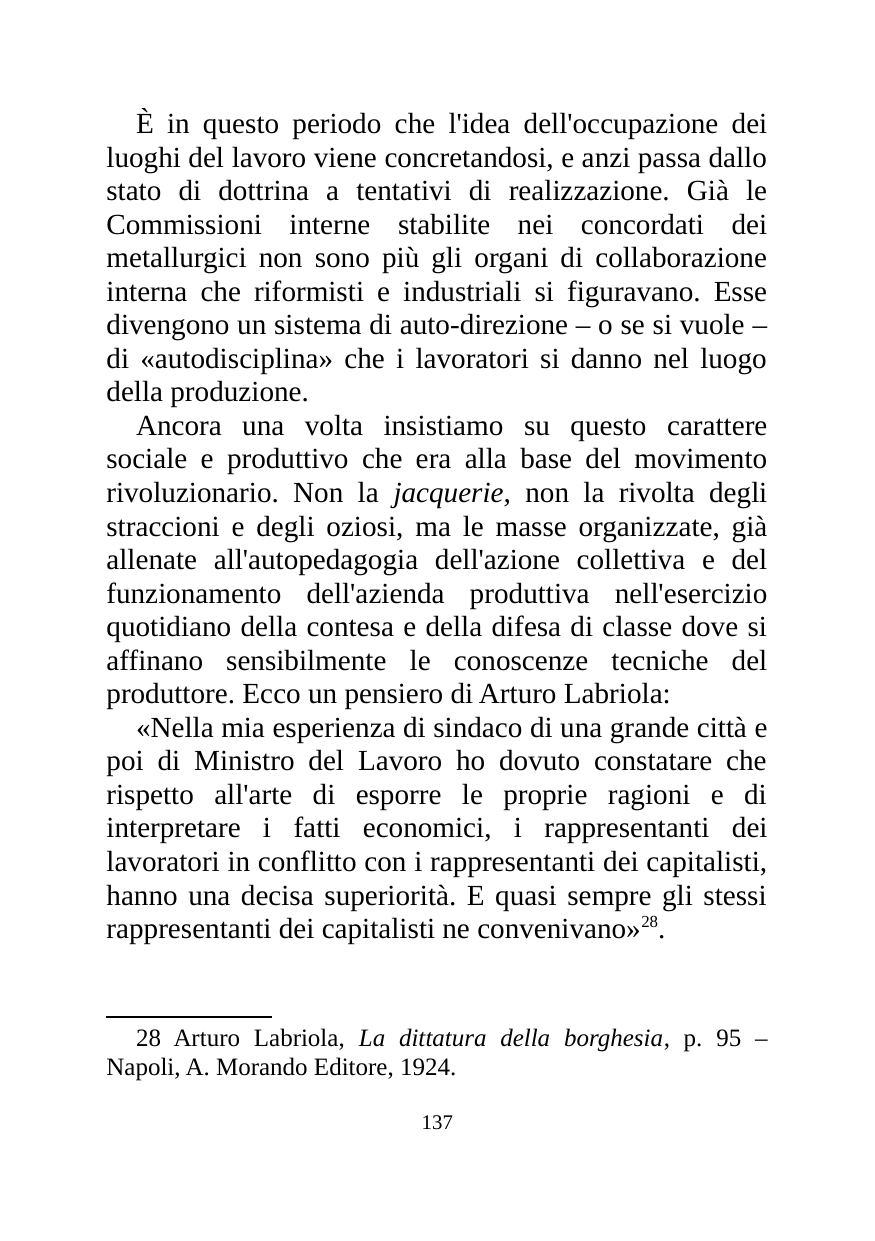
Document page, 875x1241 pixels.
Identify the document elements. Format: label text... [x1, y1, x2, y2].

text Ancora una volta insistiamo su questo carattere sociale e produttivo che era alla base del movimento rivoluzionario. Non la jacquerie, non la rivolta degli straccioni e degli oziosi, ma le masse organizzate, già allenate all'autopedagogia dell'azione collettiva e del funzionamento dell'azienda produttiva nell'esercizio quotidiano della contesa e della difesa di classe dove si affinano sensibilmente le conoscenze tecniche del produttore. Ecco un pensiero di Arturo Labriola: [106, 408, 768, 710]
text «Nella mia esperienza di sindaco di una grande città e poi di Ministro del Lavoro ho dovuto constatare che rispetto all'arte di esporre le proprie ragioni e di interpretare i fatti economici, i rappresentanti dei lavoratori in conflitto con i rappresentanti dei capitalisti, hanno una decisa superiorità. E quasi sempre gli stessi rappresentanti dei capitalisti ne convenivano». [106, 710, 768, 945]
text È in questo periodo che l'idea dell'occupazione dei luoghi del lavoro viene concretandosi, e anzi passa dallo stato di dottrina a tentativi di realizzazione. Già le Commissioni interne stabilite nei concordati dei metallurgici non sono più gli organi di collaborazione interna che riformisti e industriali si figuravano. Esse divengono un sistema di auto-direzione – o se si vuole – di «autodisciplina» che i lavoratori si danno nel luogo della produzione. [106, 106, 768, 408]
text Arturo Labriola, La dittatura della borghesia, p. 95 – Napoli, A. Morando Editore, 1924. [106, 1023, 768, 1080]
